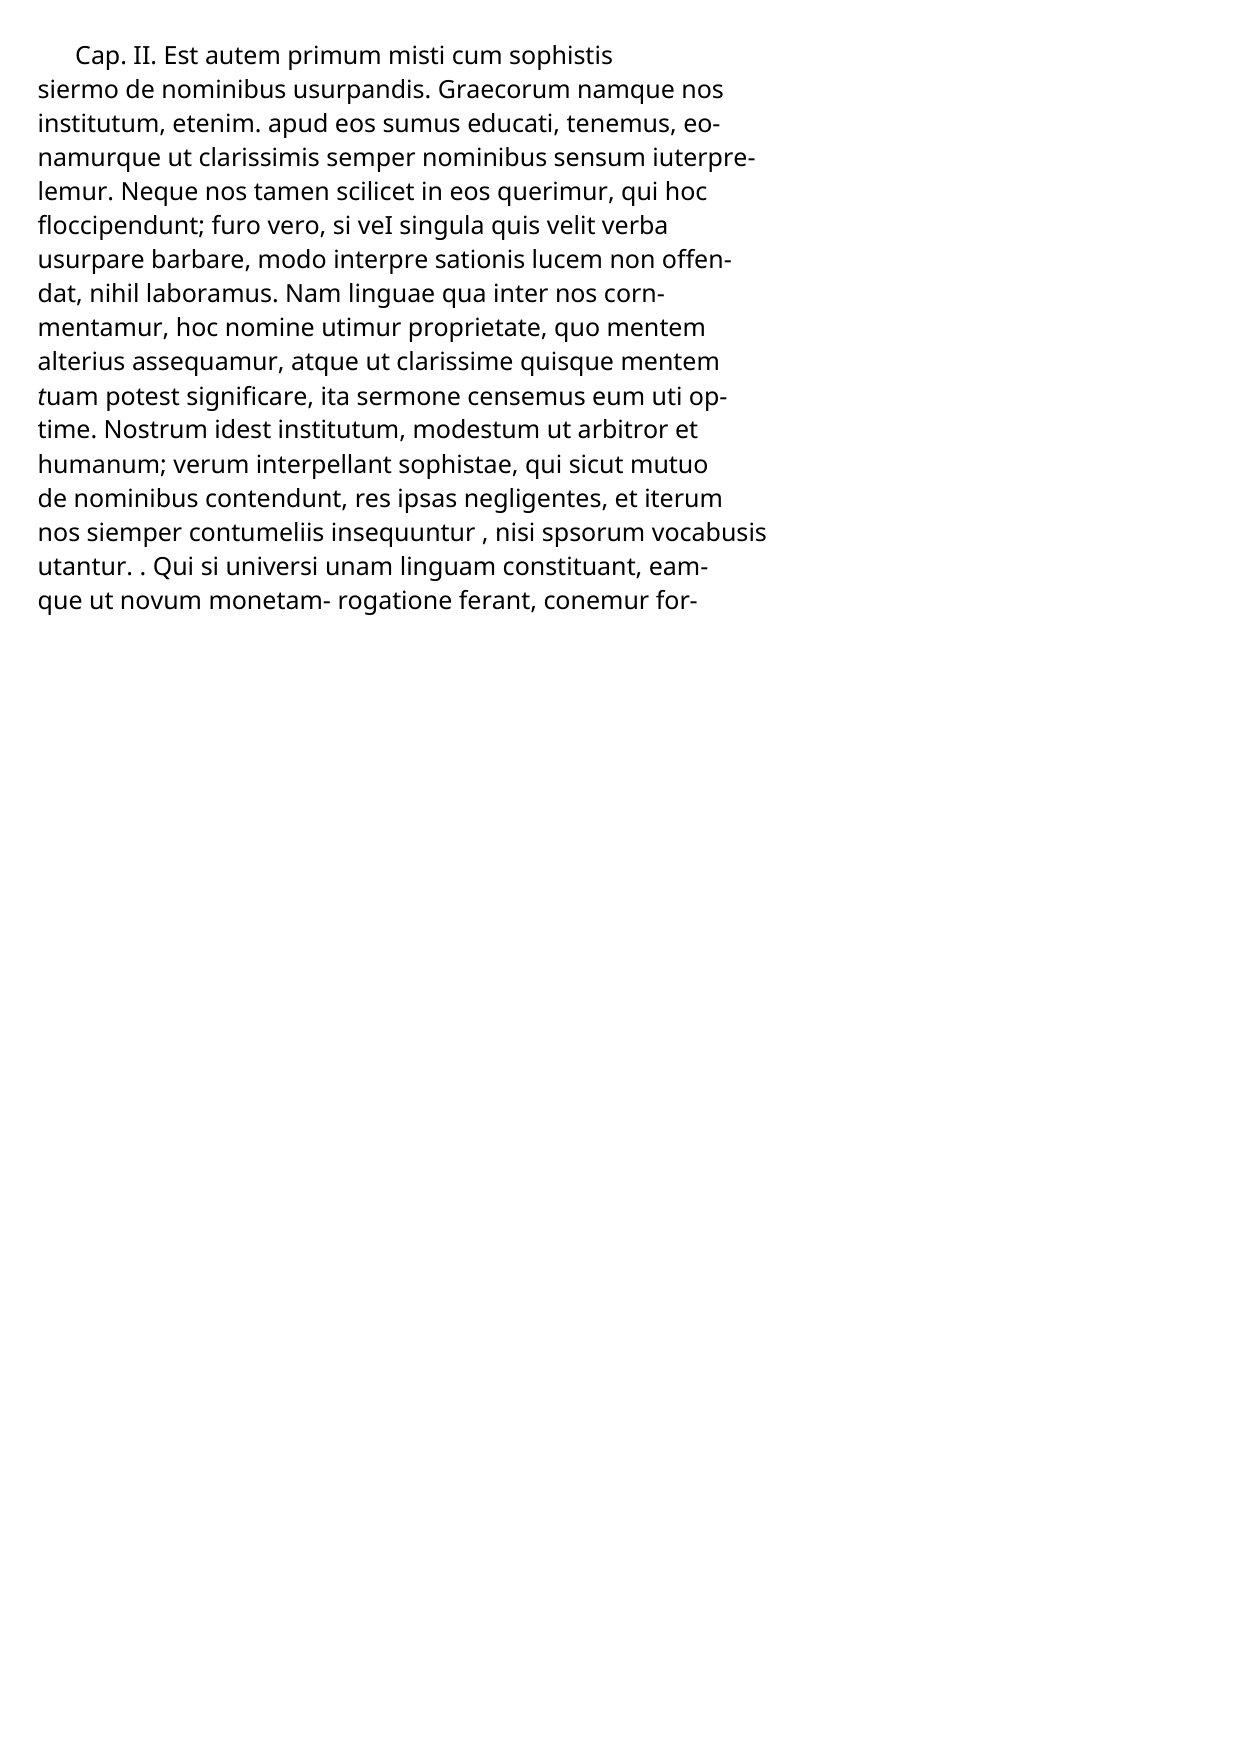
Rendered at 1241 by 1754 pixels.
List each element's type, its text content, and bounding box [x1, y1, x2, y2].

text Cap. II. Est autem primum misti cum sophistis siermo de nominibus usurpandis. Graecorum namque nos institutum, etenim. apud eos sumus educati, tenemus, eo- namurque ut clarissimis semper nominibus sensum iuterpre- lemur. Neque nos tamen scilicet in eos querimur, qui hoc floccipendunt; furo vero, si veI singula quis velit verba usurpare barbare, modo interpre sationis lucem non offen- dat, nihil laboramus. Nam linguae qua inter nos corn- mentamur, hoc nomine utimur proprietate, quo mentem alterius assequamur, atque ut clarissime quisque mentem tuam potest significare, ita sermone censemus eum uti op- time. Nostrum idest institutum, modestum ut arbitror et humanum; verum interpellant sophistae, qui sicut mutuo de nominibus contendunt, res ipsas negligentes, et iterum nos siemper contumeliis insequuntur , nisi spsorum vocabusis utantur. . Qui si universi unam linguam constituant, eam- que ut novum monetam- rogatione ferant, conemur for- [37, 37, 1203, 617]
